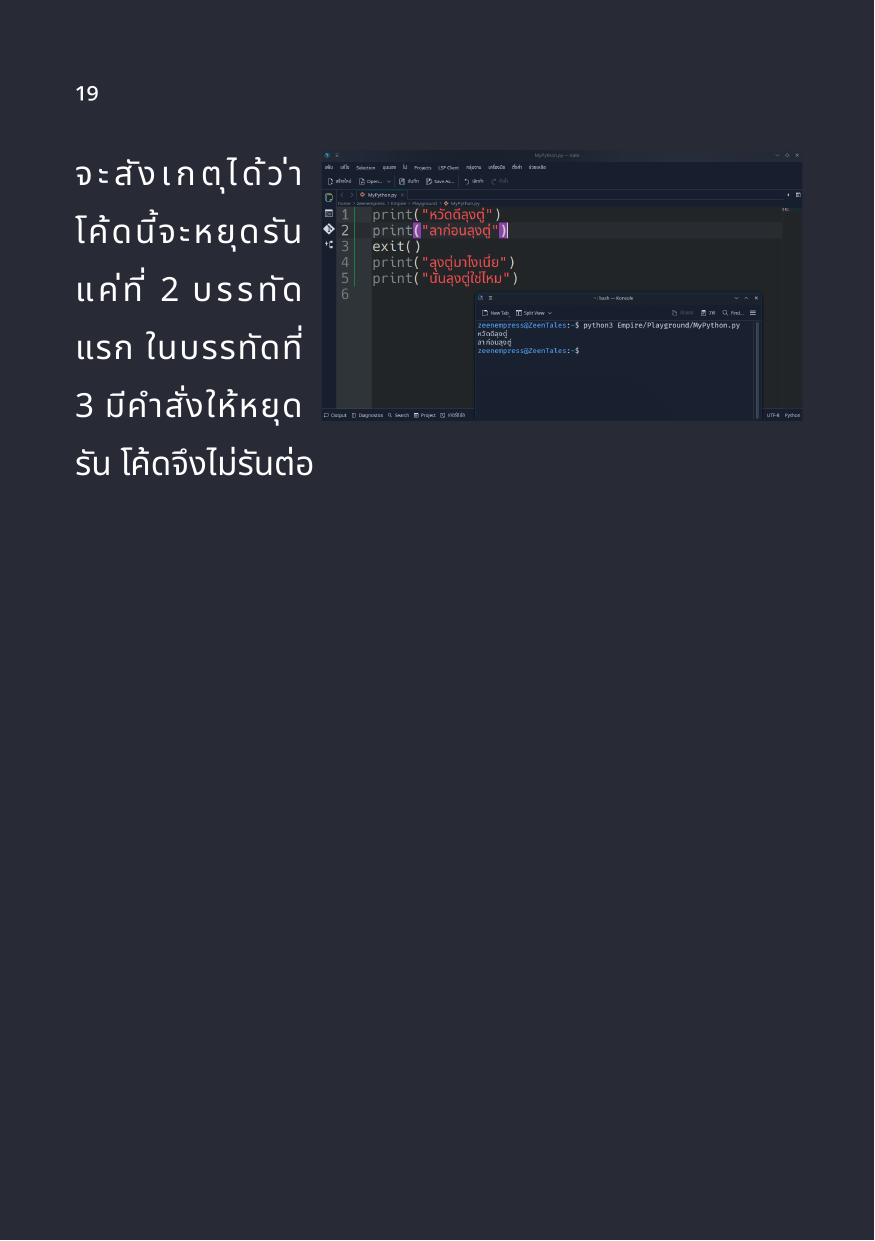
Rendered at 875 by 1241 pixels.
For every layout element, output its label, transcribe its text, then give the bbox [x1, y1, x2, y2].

picture [321, 150, 803, 421]
text จะสังเกตุได้ว่าโค้ดนี้จะหยุดรันแค่ที่ 2 บรรทัดแรก ในบรรทัดที่ 3 มีคำสั่งให้หยุดรัน โค้ดจึงไม่รันต่อ [75, 421, 799, 490]
